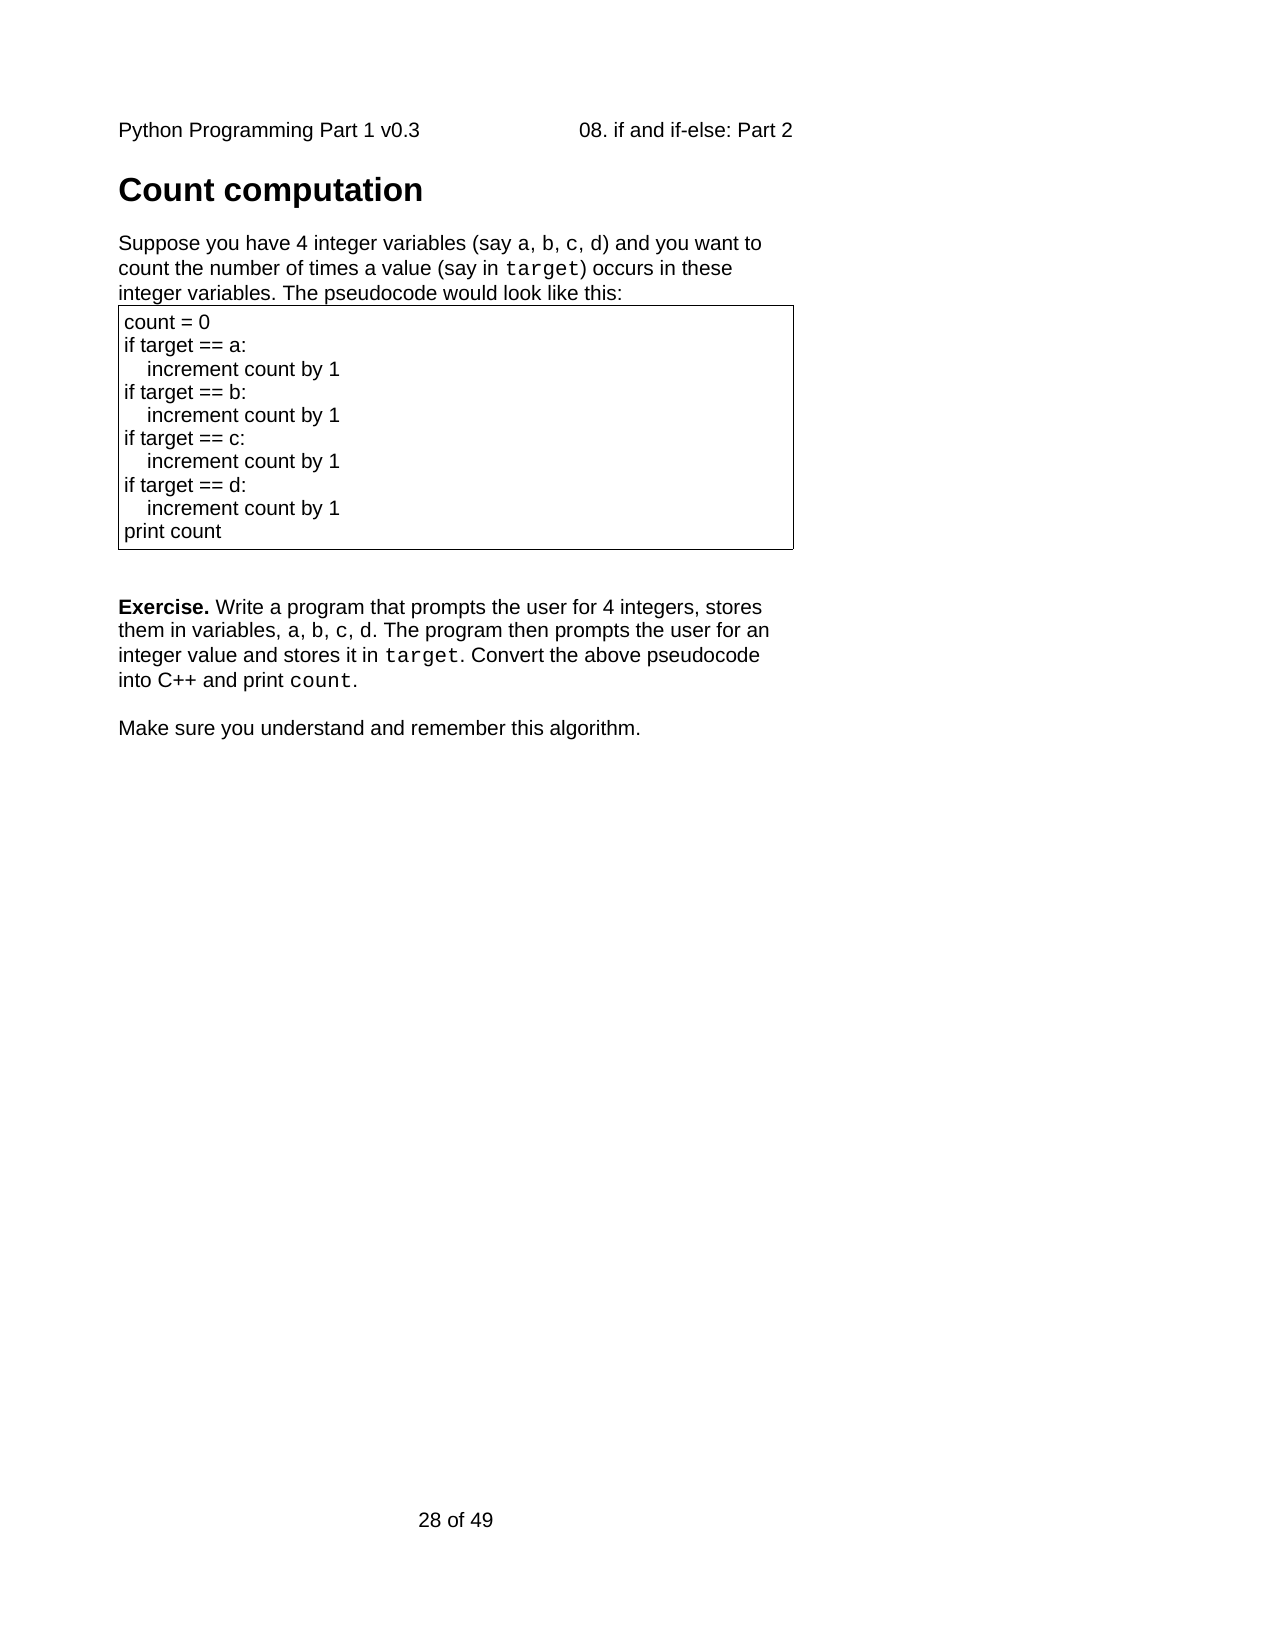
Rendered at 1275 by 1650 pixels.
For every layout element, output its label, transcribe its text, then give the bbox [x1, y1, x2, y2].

text Suppose you have 4 integer variables (say a, b, c, d) and you want to count the number of times a value (say in target) occurs in these integer variables. The pseudocode would look like this: [118, 231, 793, 305]
text Make sure you understand and remember this algorithm. [118, 717, 793, 740]
text Exercise. Write a program that prompts the user for 4 integers, stores them in variables, a, b, c, d. The program then prompts the user for an integer value and stores it in target. Convert the above pseudocode into C++ and print count. [118, 595, 793, 694]
table_header count = 0 if target == a: increment count by 1 if target == b: increment count by 1 if target == c: increment count by 1 if target == d: increment count by 1 print count [119, 306, 793, 549]
text Count computation [118, 171, 793, 208]
